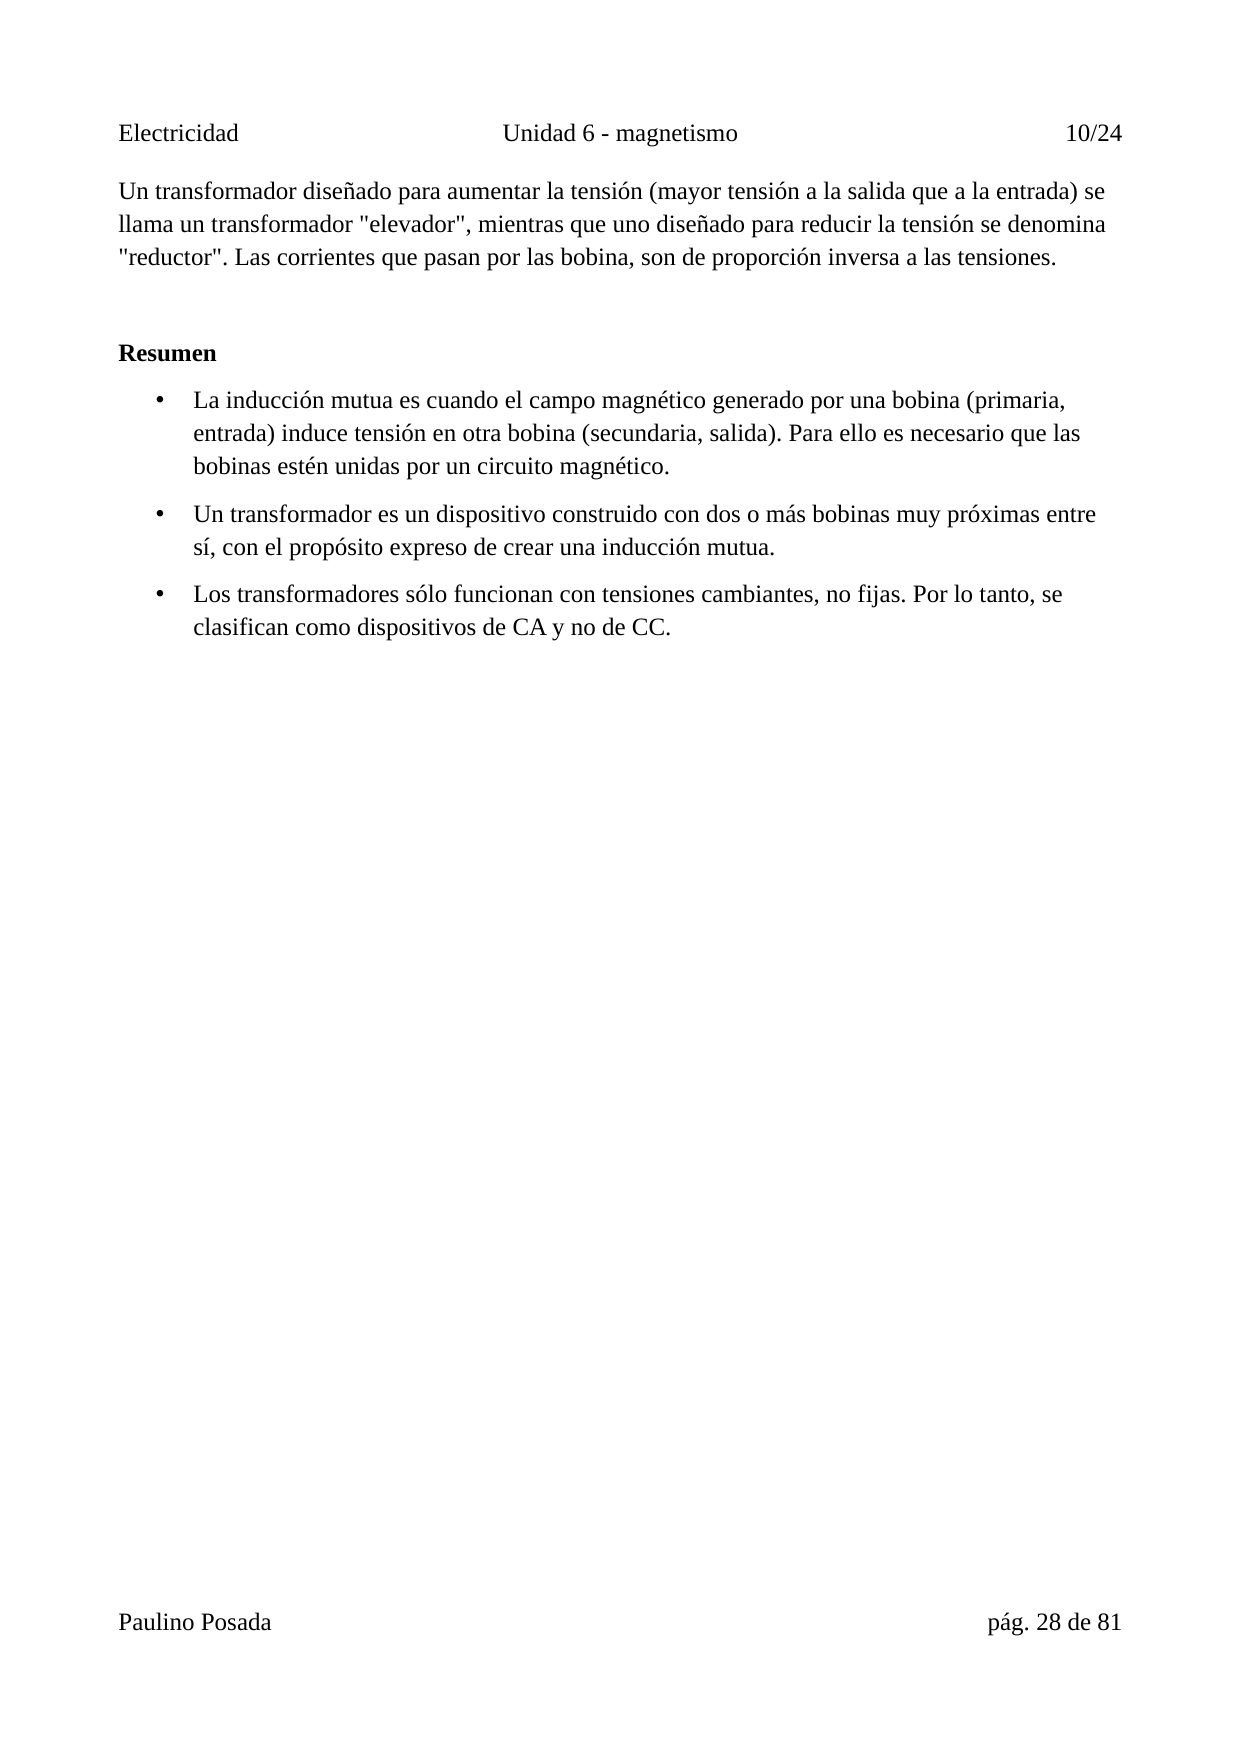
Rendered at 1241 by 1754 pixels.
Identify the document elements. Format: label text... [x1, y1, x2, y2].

text Resumen [118, 338, 1122, 366]
text Un transformador diseñado para aumentar la tensión (mayor tensión a la salida que a la entrada) se llama un transformador "elevador", mientras que uno diseñado para reducir la tensión se denomina "reductor". Las corrientes que pasan por las bobina, son de proporción inversa a las tensiones. [118, 176, 1122, 271]
list Los transformadores sólo funcionan con tensiones cambiantes, no fijas. Por lo tanto, se clasifican como dispositivos de CA y no de CC. [156, 579, 1122, 641]
list Un transformador es un dispositivo construido con dos o más bobinas muy próximas entre sí, con el propósito expreso de crear una inducción mutua. [156, 499, 1122, 561]
list La inducción mutua es cuando el campo magnético generado por una bobina (primaria, entrada) induce tensión en otra bobina (secundaria, salida). Para ello es necesario que las bobinas estén unidas por un circuito magnético. [156, 385, 1122, 480]
